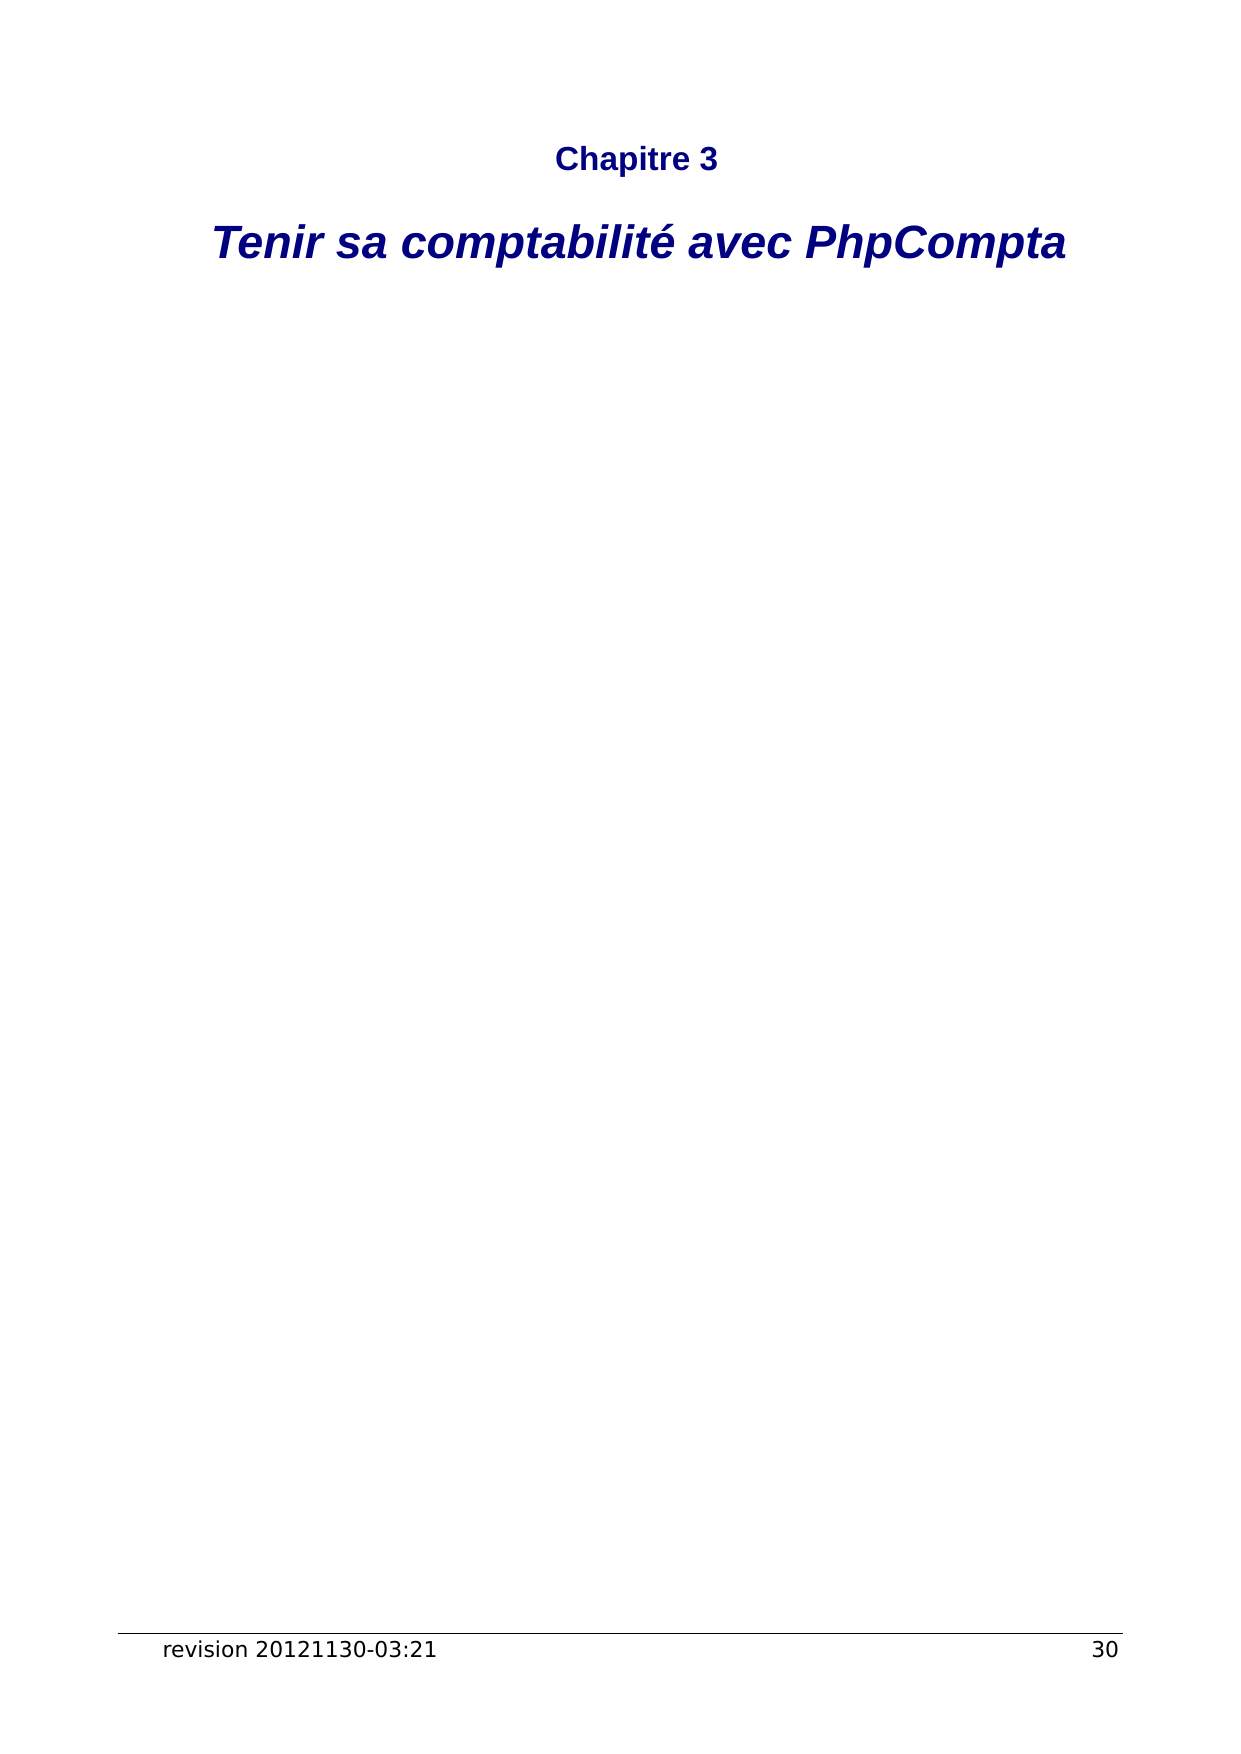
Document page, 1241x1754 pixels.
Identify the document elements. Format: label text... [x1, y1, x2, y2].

subtitle Tenir sa comptabilité avec PhpCompta [159, 215, 1123, 269]
subtitle Chapitre 3 [159, 139, 1123, 177]
